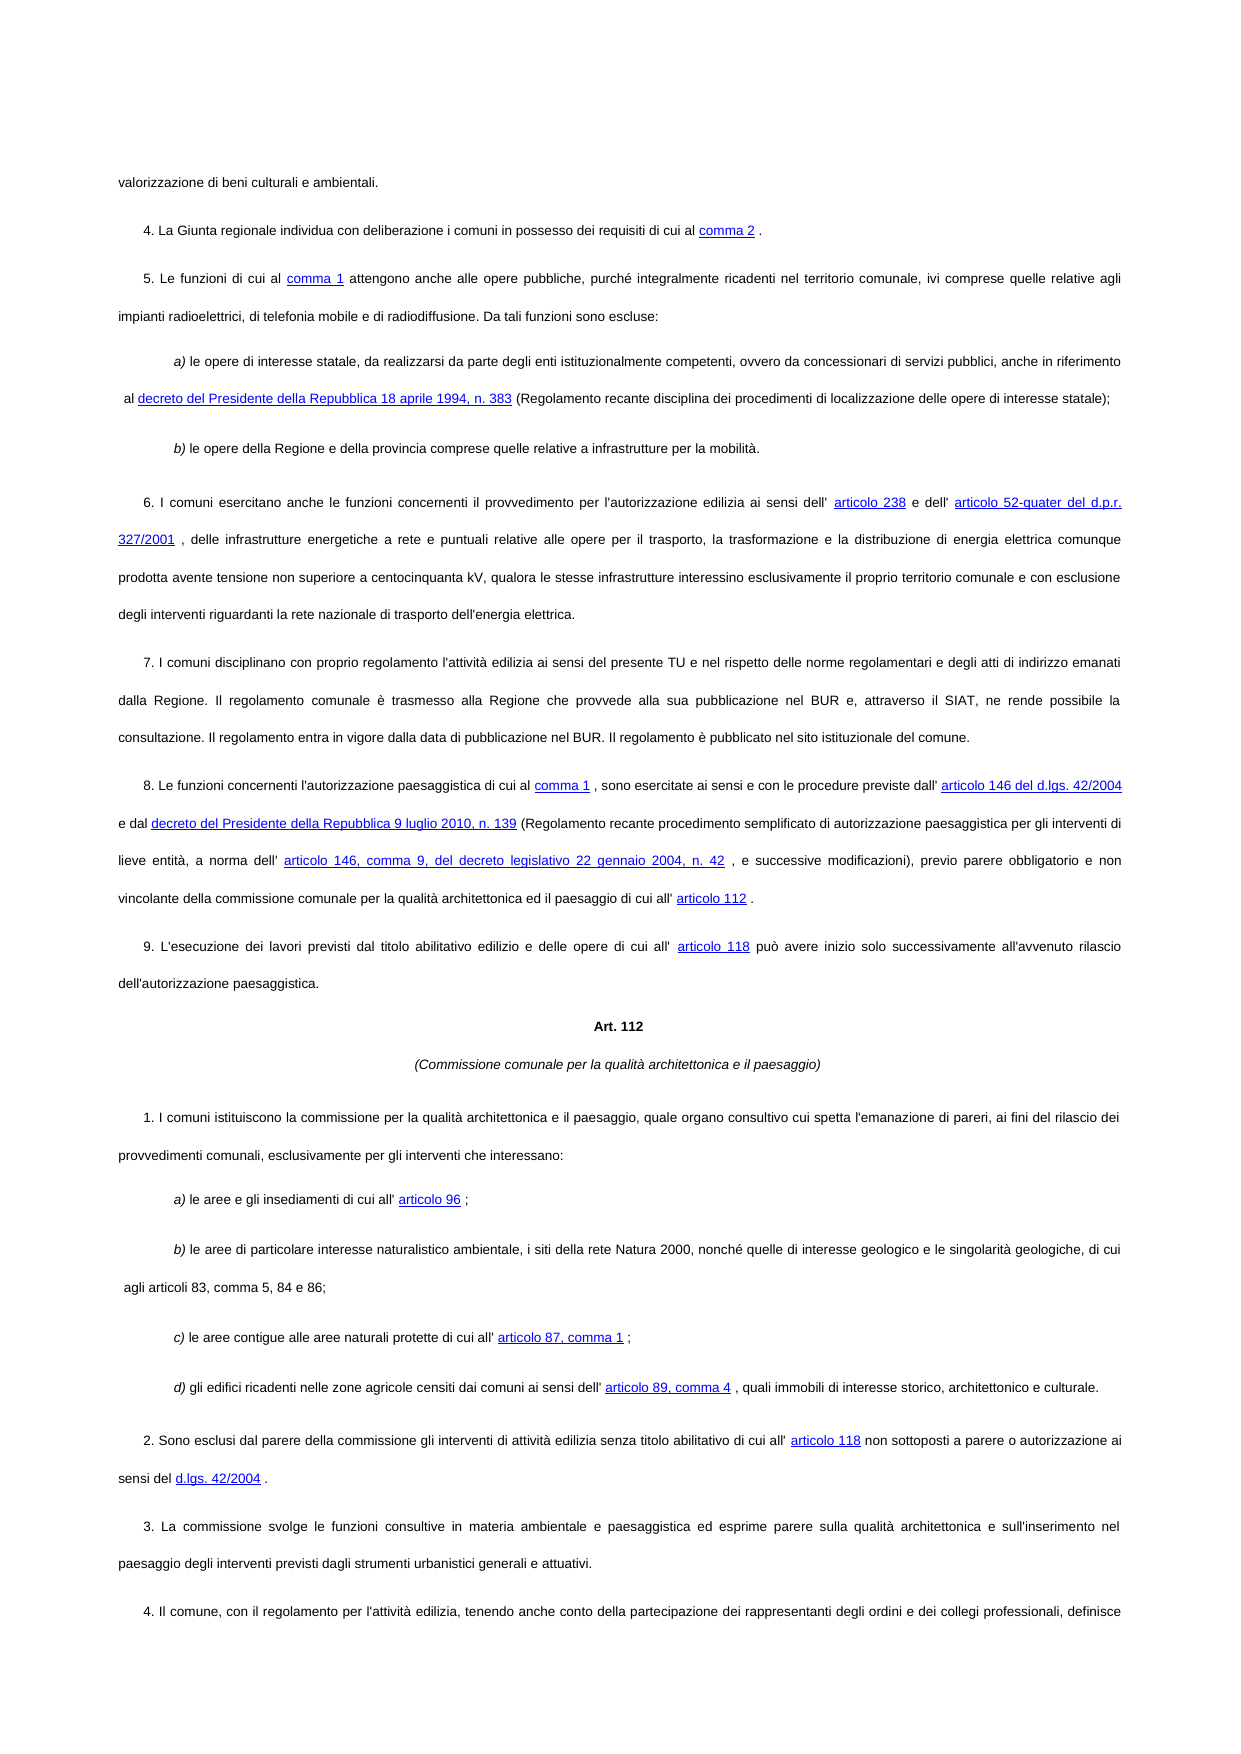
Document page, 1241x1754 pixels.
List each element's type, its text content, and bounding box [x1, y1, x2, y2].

table_header valorizzazione di beni culturali e ambientali. 4. La Giunta regionale individua con deliberazione i comuni in possesso dei requisiti di cui al comma 2 . 5. Le funzioni di cui al comma 1 attengono anche alle opere pubbliche, purché integralmente ricadenti nel territorio comunale, ivi comprese quelle relative agli impianti radioelettrici, di telefonia mobile e di radiodiffusione. Da tali funzioni sono escluse: a) le opere di interesse statale, da realizzarsi da parte degli enti istituzionalmente competenti, ovvero da concessionari di servizi pubblici, anche in riferimento al decreto del Presidente della Repubblica 18 aprile 1994, n. 383 (Regolamento recante disciplina dei procedimenti di localizzazione delle opere di interesse statale); b) le opere della Regione e della provincia comprese quelle relative a infrastrutture per la mobilità. 6. I comuni esercitano anche le funzioni concernenti il provvedimento per l'autorizzazione edilizia ai sensi dell' articolo 238 e dell' articolo 52-quater del d.p.r. 327/2001 , delle infrastrutture energetiche a rete e puntuali relative alle opere per il trasporto, la trasformazione e la distribuzione di energia elettrica comunque prodotta avente tensione non superiore a centocinquanta kV, qualora le stesse infrastrutture interessino esclusivamente il proprio territorio comunale e con esclusione degli interventi riguardanti la rete nazionale di trasporto dell'energia elettrica. 7. I comuni disciplinano con proprio regolamento l'attività edilizia ai sensi del presente TU e nel rispetto delle norme regolamentari e degli atti di indirizzo emanati dalla Regione. Il regolamento comunale è trasmesso alla Regione che provvede alla sua pubblicazione nel BUR e, attraverso il SIAT, ne rende possibile la consultazione. Il regolamento entra in vigore dalla data di pubblicazione nel BUR. Il regolamento è pubblicato nel sito istituzionale del comune. 8. Le funzioni concernenti l'autorizzazione paesaggistica di cui al comma 1 , sono esercitate ai sensi e con le procedure previste dall' articolo 146 del d.lgs. 42/2004 e dal decreto del Presidente della Repubblica 9 luglio 2010, n. 139 (Regolamento recante procedimento semplificato di autorizzazione paesaggistica per gli interventi di lieve entità, a norma dell' articolo 146, comma 9, del decreto legislativo 22 gennaio 2004, n. 42 , e successive modificazioni), previo parere obbligatorio e non vincolante della commissione comunale per la qualità architettonica ed il paesaggio di cui all' articolo 112 . 9. L'esecuzione dei lavori previsti dal titolo abilitativo edilizio e delle opere di cui all' articolo 118 può avere inizio solo successivamente all'avvenuto rilascio dell'autorizzazione paesaggistica. Art. 112 (Commissione comunale per la qualità architettonica e il paesaggio) 1. I comuni istituiscono la commissione per la qualità architettonica e il paesaggio, quale organo consultivo cui spetta l'emanazione di pareri, ai fini del rilascio dei provvedimenti comunali, esclusivamente per gli interventi che interessano: a) le aree e gli insediamenti di cui all' articolo 96 ; b) le aree di particolare interesse naturalistico ambientale, i siti della rete Natura 2000, nonché quelle di interesse geologico e le singolarità geologiche, di cui agli articoli 83, comma 5, 84 e 86; c) le aree contigue alle aree naturali protette di cui all' articolo 87, comma 1 ; d) gli edifici ricadenti nelle zone agricole censiti dai comuni ai sensi dell' articolo 89, comma 4 , quali immobili di interesse storico, architettonico e culturale. 2. Sono esclusi dal parere della commissione gli interventi di attività edilizia senza titolo abilitativo di cui all' articolo 118 non sottoposti a parere o autorizzazione ai sensi del d.lgs. 42/2004 . 3. La commissione svolge le funzioni consultive in materia ambientale e paesaggistica ed esprime parere sulla qualità architettonica e sull'inserimento nel paesaggio degli interventi previsti dagli strumenti urbanistici generali e attuativi. 4. Il comune, con il regolamento per l'attività edilizia, tenendo anche conto della partecipazione dei rappresentanti degli ordini e dei collegi professionali, definisce [118, 148, 1122, 1619]
